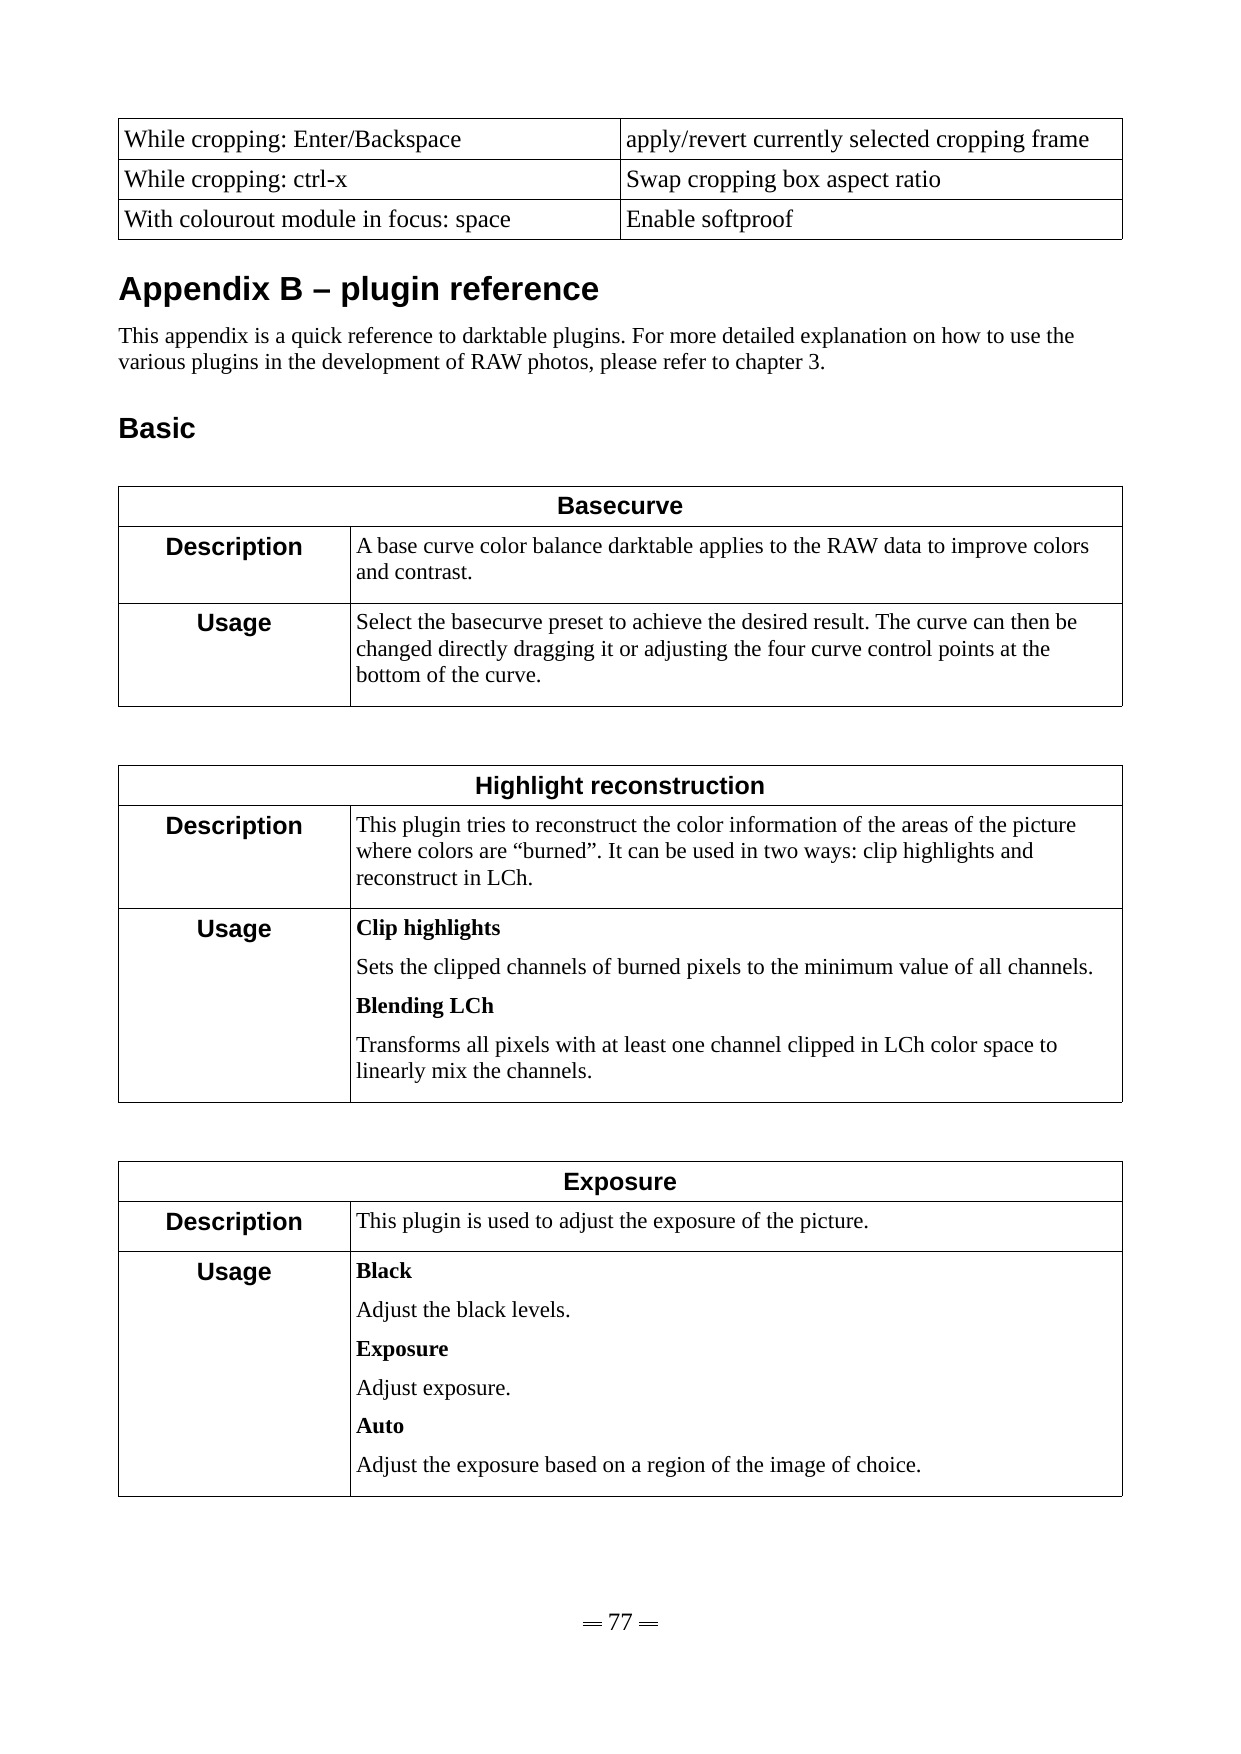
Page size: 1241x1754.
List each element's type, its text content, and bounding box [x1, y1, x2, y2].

table_cell While cropping: Enter/Backspace [119, 119, 620, 158]
table_cell While cropping: ctrl-x [119, 160, 620, 199]
subtitle Basic [118, 411, 1122, 444]
table_cell Enable softproof [621, 200, 1122, 239]
table_cell With colourout module in focus: space [119, 200, 620, 239]
table_cell Select the basecurve preset to achieve the desired result. The curve can then be changed directly dragging it or adjusting the four curve control points at the bottom of the curve. [351, 604, 1122, 706]
table_cell Usage [119, 1252, 350, 1496]
table_header Highlight reconstruction [119, 766, 1122, 805]
table_cell Description [119, 1202, 350, 1251]
table_cell Usage [119, 604, 350, 706]
table_cell Clip highlights Sets the clipped channels of burned pixels to the minimum value of all channels. Blending LCh Transforms all pixels with at least one channel clipped in LCh color space to linearly mix the channels. [351, 909, 1122, 1102]
table_header Basecurve [119, 487, 1122, 526]
table_cell Black Adjust the black levels. Exposure Adjust exposure. Auto Adjust the exposure based on a region of the image of choice. [351, 1252, 1122, 1496]
table_cell Usage [119, 909, 350, 1102]
table_header Exposure [119, 1162, 1122, 1201]
text This appendix is a quick reference to darktable plugins. For more detailed explanation on how to use the various plugins in the development of RAW photos, please refer to chapter 3. [118, 322, 1122, 374]
table_cell This plugin is used to adjust the exposure of the picture. [351, 1202, 1122, 1251]
table_cell A base curve color balance darktable applies to the RAW data to improve colors and contrast. [351, 527, 1122, 603]
table_cell apply/revert currently selected cropping frame [621, 119, 1122, 158]
table_cell Description [119, 527, 350, 603]
table_cell Swap cropping box aspect ratio [621, 160, 1122, 199]
subtitle Appendix B – plugin reference [118, 269, 1122, 307]
table_cell Description [119, 806, 350, 908]
table_cell This plugin tries to reconstruct the color information of the areas of the picture where colors are “burned”. It can be used in two ways: clip highlights and reconstruct in LCh. [351, 806, 1122, 908]
